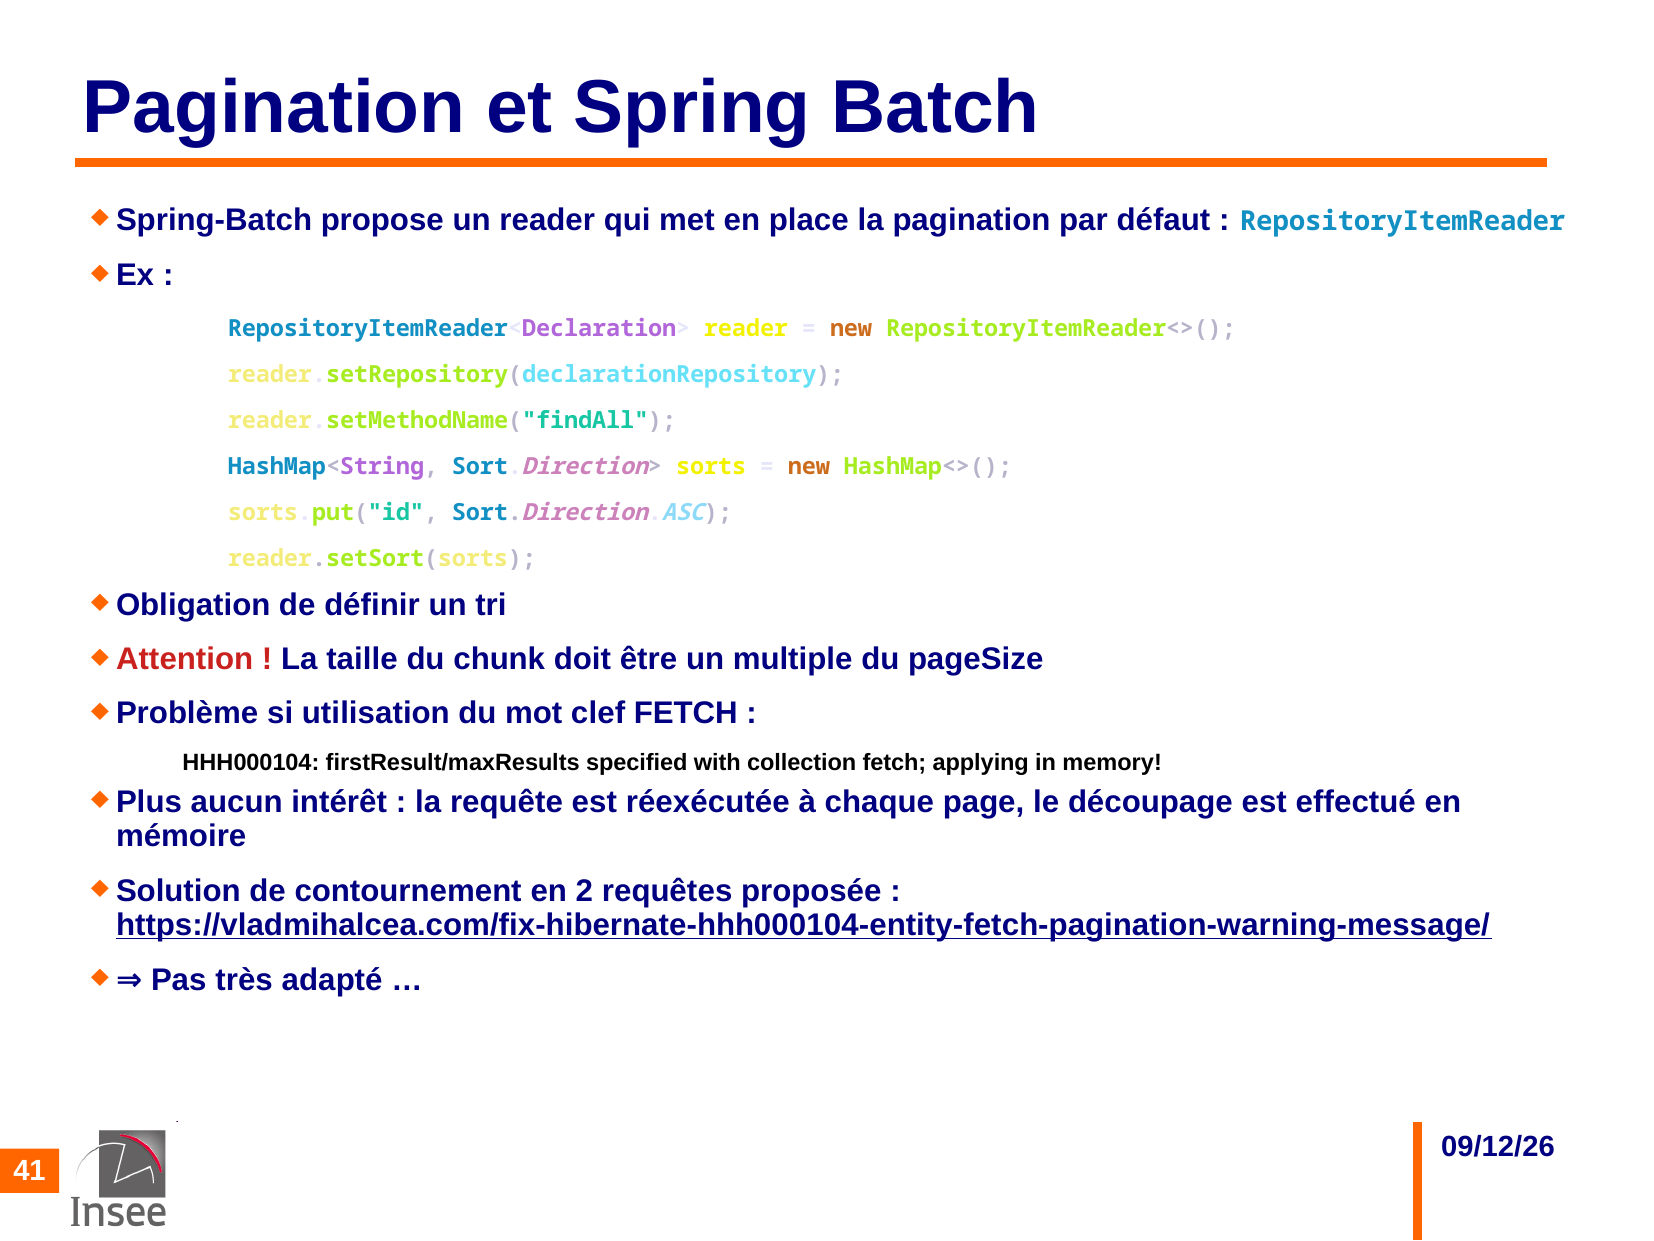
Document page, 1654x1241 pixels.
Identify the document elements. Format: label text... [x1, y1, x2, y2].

list Spring-Batch propose un reader qui met en place la pagination par défaut : RepositoryItemReader Ex : RepositoryItemReader<Declaration> reader = new RepositoryItemReader<>(); reader.setRepository(declarationRepository); reader.setMethodName("findAll"); HashMap<String, Sort.Direction> sorts = new HashMap<>(); sorts.put("id", Sort.Direction.ASC); reader.setSort(sorts); Obligation de définir un tri Attention ! La taille du chunk doit être un multiple du pageSize Problème si utilisation du mot clef FETCH : HHH000104: firstResult/maxResults specified with collection fetch; applying in memory! Plus aucun intérêt : la requête est réexécutée à chaque page, le découpage est effectué en mémoire Solution de contournement en 2 requêtes proposée : https://vladmihalcea.com/fix-hibernate-hhh000104-entity-fetch-pagination-warning-message/ ⇒ Pas très adapté … [82, 200, 1571, 1052]
picture [62, 1121, 178, 1241]
title Pagination et Spring Batch [82, 49, 1619, 163]
